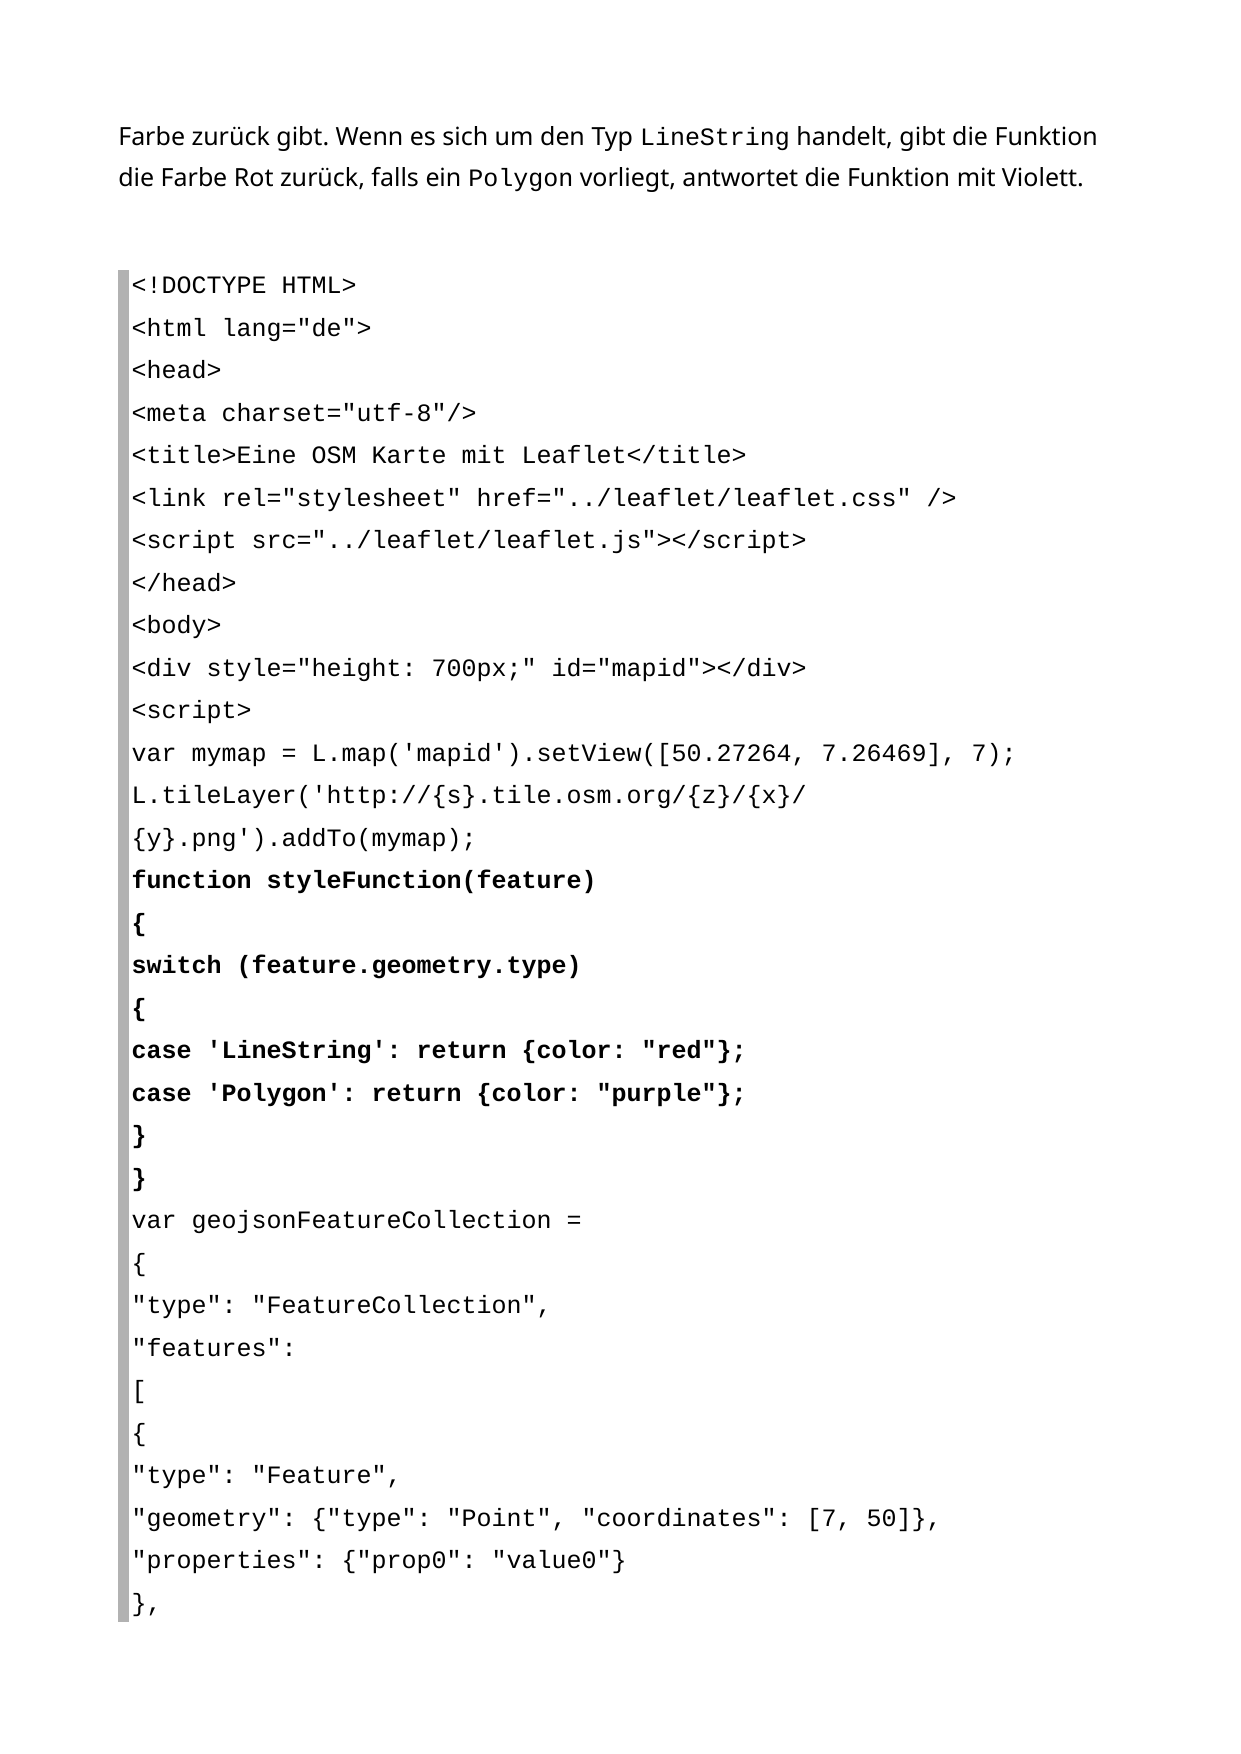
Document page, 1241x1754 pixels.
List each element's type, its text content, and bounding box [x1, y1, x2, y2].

text L.tileLayer('http://{s}.tile.osm.org/{z}/{x}/{y}.png').addTo(mymap); [129, 780, 1122, 854]
text }, [129, 1588, 1122, 1622]
text switch (feature.geometry.type) [129, 950, 1122, 981]
text <link rel="stylesheet" href="../leaflet/leaflet.css" /> [129, 483, 1122, 514]
text </head> [129, 568, 1122, 599]
text "properties": {"prop0": "value0"} [129, 1545, 1122, 1576]
text <html lang="de"> [129, 313, 1122, 344]
text var geojsonFeatureCollection = [129, 1205, 1122, 1236]
text <meta charset="utf-8"/> [129, 398, 1122, 429]
text case 'LineString': return {color: "red"}; [129, 1035, 1122, 1066]
text <script src="../leaflet/leaflet.js"></script> [129, 525, 1122, 556]
text function styleFunction(feature) [129, 865, 1122, 896]
text <title>Eine OSM Karte mit Leaflet</title> [129, 440, 1122, 471]
text "type": "FeatureCollection", [129, 1290, 1122, 1321]
text } [129, 1120, 1122, 1151]
text <script> [129, 695, 1122, 726]
text { [129, 1418, 1122, 1449]
text <body> [129, 610, 1122, 641]
text { [129, 1248, 1122, 1279]
text Farbe zurück gibt. Wenn es sich um den Typ LineString handelt, gibt die Funktion die Farbe Rot zurück, falls ein Polygon vorliegt, antwortet die Funktion mit Violett. [118, 118, 1122, 193]
text { [129, 908, 1122, 939]
text [ [129, 1375, 1122, 1406]
text <div style="height: 700px;" id="mapid"></div> [129, 653, 1122, 684]
text { [129, 993, 1122, 1024]
text case 'Polygon': return {color: "purple"}; [129, 1078, 1122, 1109]
text "features": [129, 1333, 1122, 1364]
text "type": "Feature", [129, 1460, 1122, 1491]
text <!DOCTYPE HTML> [129, 270, 1122, 301]
text var mymap = L.map('mapid').setView([50.27264, 7.26469], 7); [129, 738, 1122, 769]
text "geometry": {"type": "Point", "coordinates": [7, 50]}, [129, 1503, 1122, 1534]
text } [129, 1163, 1122, 1194]
text <head> [129, 355, 1122, 386]
